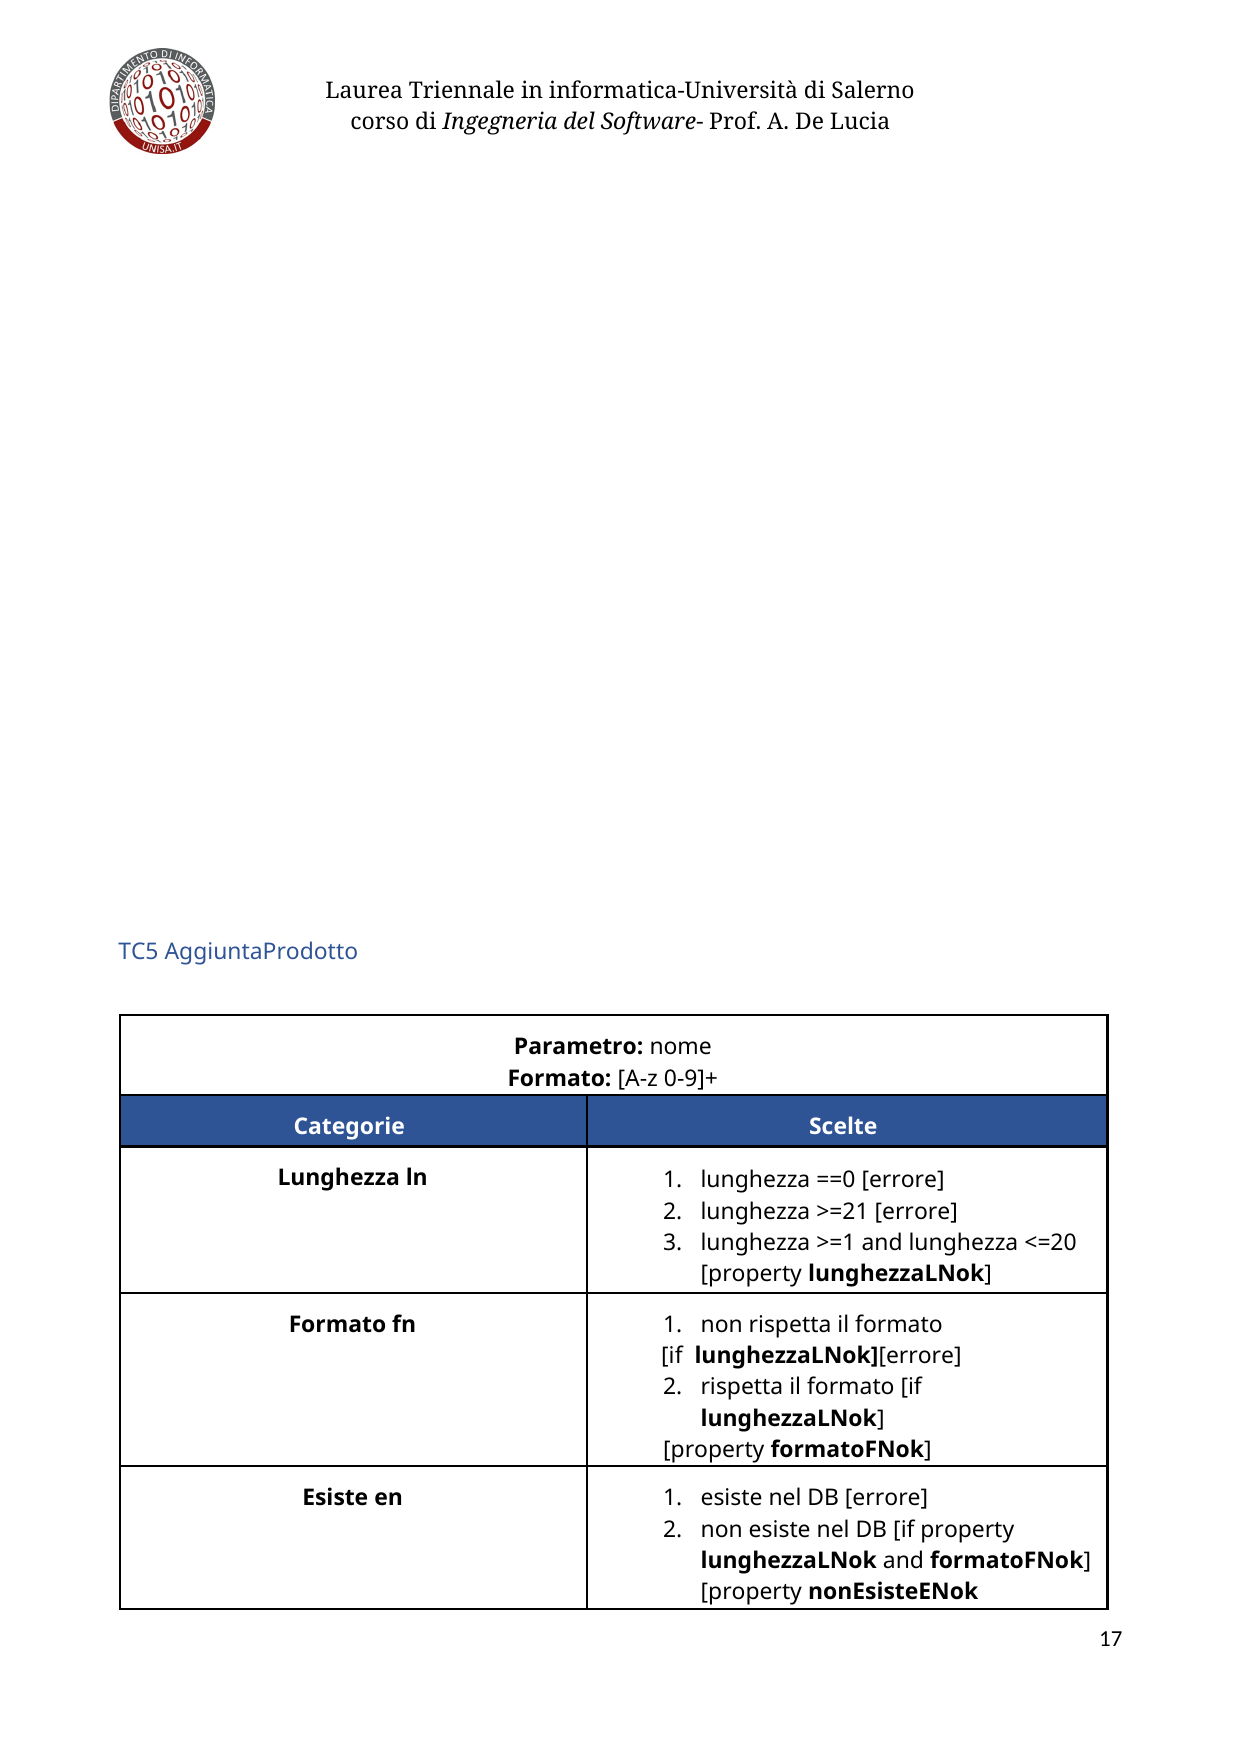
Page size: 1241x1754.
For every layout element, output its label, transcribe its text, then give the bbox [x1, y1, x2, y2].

table_cell Scelte [588, 1096, 1106, 1145]
subtitle TC5 AggiuntaProdotto [118, 935, 1122, 966]
table_cell Esiste en [121, 1467, 586, 1607]
table_cell esiste nel DB [errore] non esiste nel DB [if property lunghezzaLNok and formatoFNok][property nonEsisteENok [588, 1467, 1106, 1607]
table_cell Categorie [121, 1096, 586, 1145]
table_cell lunghezza ==0 [errore] lunghezza >=21 [errore] lunghezza >=1 and lunghezza <=20 [property lunghezzaLNok] [588, 1148, 1106, 1292]
table_cell non rispetta il formato [if lunghezzaLNok][errore] rispetta il formato [if lunghezzaLNok] [property formatoFNok] [588, 1294, 1106, 1465]
table_cell Lunghezza ln [121, 1148, 586, 1292]
table_cell Formato fn [121, 1294, 586, 1465]
table_header Parametro: nome Formato: [A-z 0-9]+ [121, 1016, 1106, 1094]
